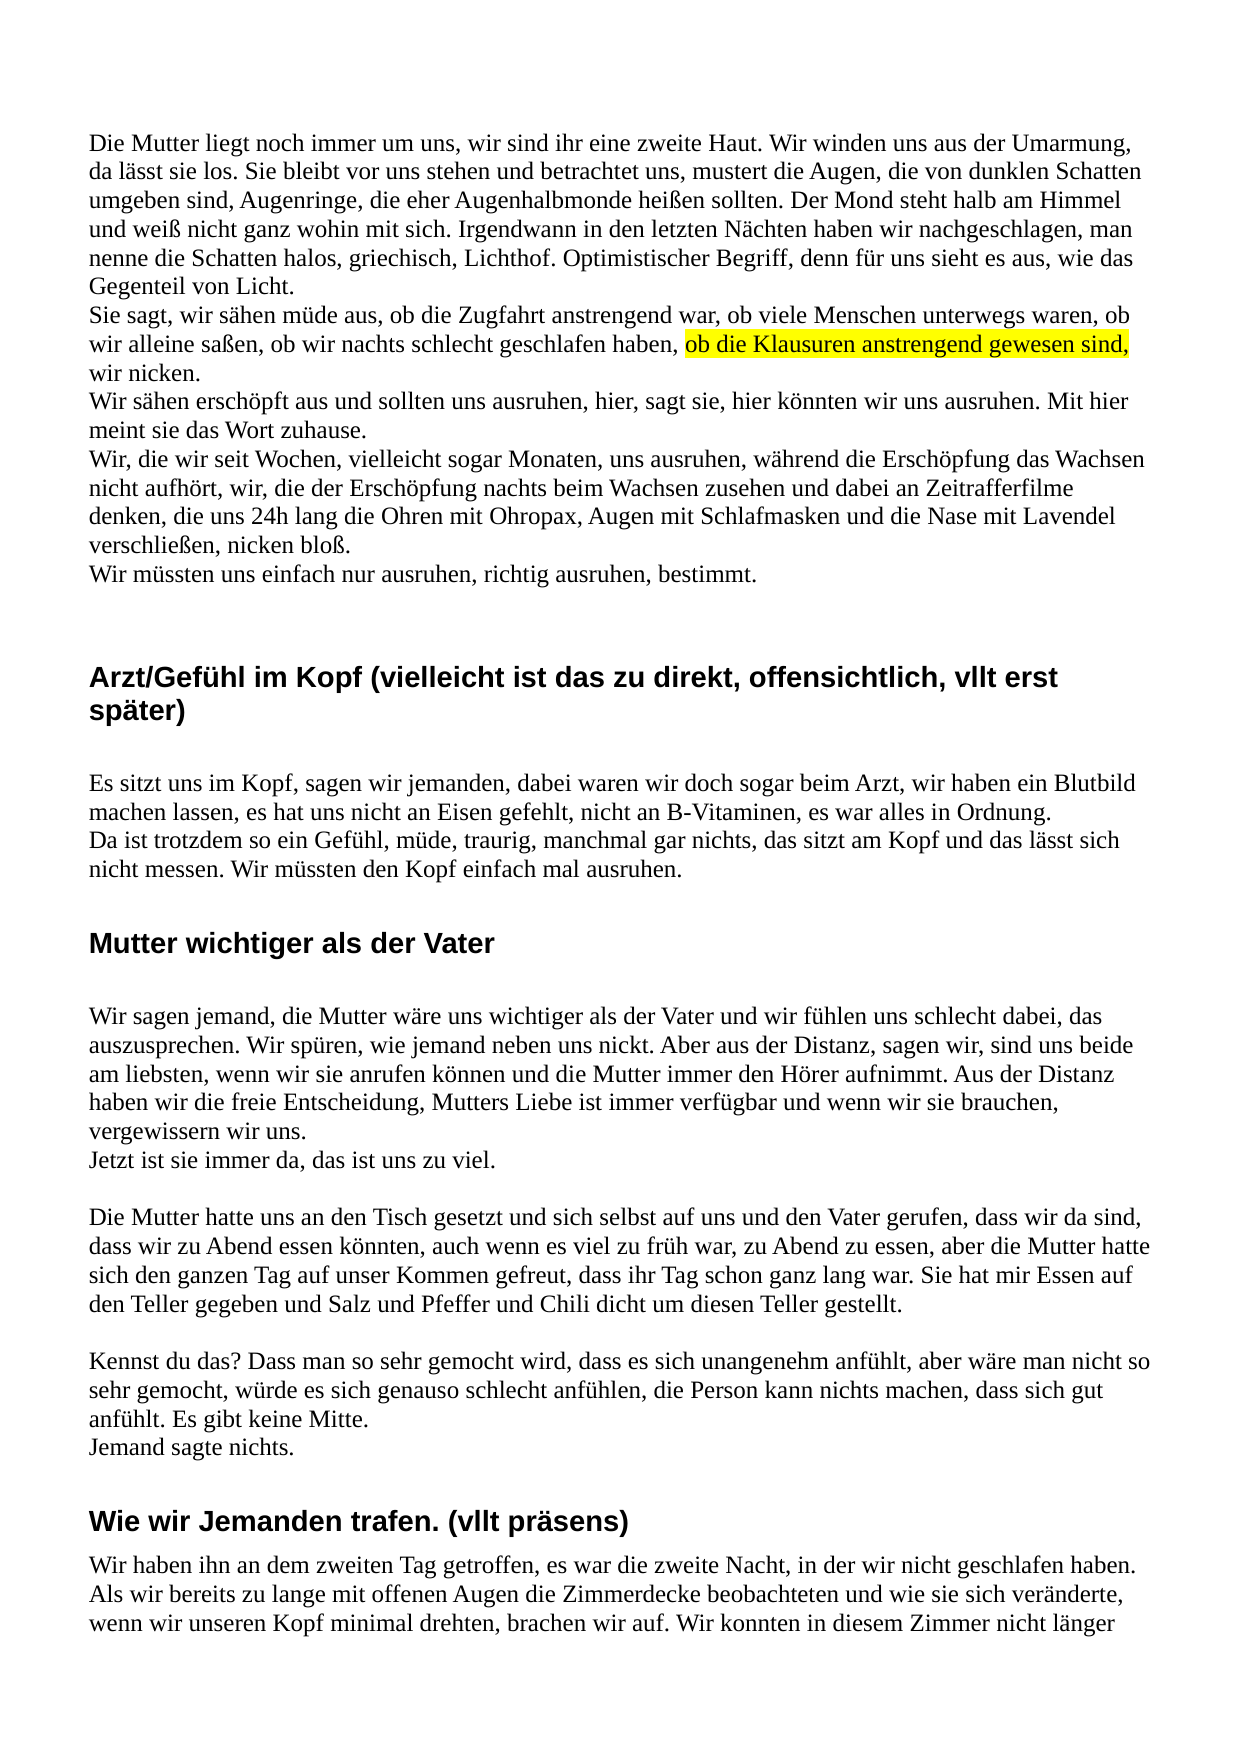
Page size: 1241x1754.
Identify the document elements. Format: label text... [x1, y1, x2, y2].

text Jemand sagte nichts. [88, 1432, 1151, 1461]
text Kennst du das? Dass man so sehr gemocht wird, dass es sich unangenehm anfühlt, aber wäre man nicht so sehr gemocht, würde es sich genauso schlecht anfühlen, die Person kann nichts machen, dass sich gut anfühlt. Es gibt keine Mitte. [88, 1346, 1151, 1432]
text Wir sähen erschöpft aus und sollten uns ausruhen, hier, sagt sie, hier könnten wir uns ausruhen. Mit hier meint sie das Wort zuhause. [88, 386, 1151, 444]
text Sie sagt, wir sähen müde aus, ob die Zugfahrt anstrengend war, ob viele Menschen unterwegs waren, ob wir alleine saßen, ob wir nachts schlecht geschlafen haben, ob die Klausuren anstrengend gewesen sind, wir nicken. [88, 300, 1151, 386]
subtitle Mutter wichtiger als der Vater [88, 926, 1151, 960]
text Jetzt ist sie immer da, das ist uns zu viel. [88, 1145, 1151, 1174]
text Die Mutter liegt noch immer um uns, wir sind ihr eine zweite Haut. Wir winden uns aus der Umarmung, da lässt sie los. Sie bleibt vor uns stehen und betrachtet uns, mustert die Augen, die von dunklen Schatten umgeben sind, Augenringe, die eher Augenhalbmonde heißen sollten. Der Mond steht halb am Himmel und weiß nicht ganz wohin mit sich. Irgendwann in den letzten Nächten haben wir nachgeschlagen, man nenne die Schatten halos, griechisch, Lichthof. Optimistischer Begriff, denn für uns sieht es aus, wie das Gegenteil von Licht. [88, 128, 1151, 300]
subtitle Arzt/Gefühl im Kopf (vielleicht ist das zu direkt, offensichtlich, vllt erst später) [88, 660, 1151, 727]
text Wir sagen jemand, die Mutter wäre uns wichtiger als der Vater und wir fühlen uns schlecht dabei, das auszusprechen. Wir spüren, wie jemand neben uns nickt. Aber aus der Distanz, sagen wir, sind uns beide am liebsten, wenn wir sie anrufen können und die Mutter immer den Hörer aufnimmt. Aus der Distanz haben wir die freie Entscheidung, Mutters Liebe ist immer verfügbar und wenn wir sie brauchen, vergewissern wir uns. [88, 1001, 1151, 1145]
text Wir, die wir seit Wochen, vielleicht sogar Monaten, uns ausruhen, während die Erschöpfung das Wachsen nicht aufhört, wir, die der Erschöpfung nachts beim Wachsen zusehen und dabei an Zeitrafferfilme denken, die uns 24h lang die Ohren mit Ohropax, Augen mit Schlafmasken und die Nase mit Lavendel verschließen, nicken bloß. [88, 444, 1151, 559]
text Da ist trotzdem so ein Gefühl, müde, traurig, manchmal gar nichts, das sitzt am Kopf und das lässt sich nicht messen. Wir müssten den Kopf einfach mal ausruhen. [88, 826, 1151, 883]
text Die Mutter hatte uns an den Tisch gesetzt und sich selbst auf uns und den Vater gerufen, dass wir da sind, dass wir zu Abend essen könnten, auch wenn es viel zu früh war, zu Abend zu essen, aber die Mutter hatte sich den ganzen Tag auf unser Kommen gefreut, dass ihr Tag schon ganz lang war. Sie hat mir Essen auf den Teller gegeben und Salz und Pfeffer und Chili dicht um diesen Teller gestellt. [88, 1202, 1151, 1317]
text Es sitzt uns im Kopf, sagen wir jemanden, dabei waren wir doch sogar beim Arzt, wir haben ein Blutbild machen lassen, es hat uns nicht an Eisen gefehlt, nicht an B-Vitaminen, es war alles in Ordnung. [88, 768, 1151, 826]
text Wir haben ihn an dem zweiten Tag getroffen, es war die zweite Nacht, in der wir nicht geschlafen haben. Als wir bereits zu lange mit offenen Augen die Zimmerdecke beobachteten und wie sie sich veränderte, wenn wir unseren Kopf minimal drehten, brachen wir auf. Wir konnten in diesem Zimmer nicht länger [88, 1551, 1151, 1637]
subtitle Wie wir Jemanden trafen. (vllt präsens) [88, 1504, 1151, 1538]
text Wir müssten uns einfach nur ausruhen, richtig ausruhen, bestimmt. [88, 559, 1151, 588]
